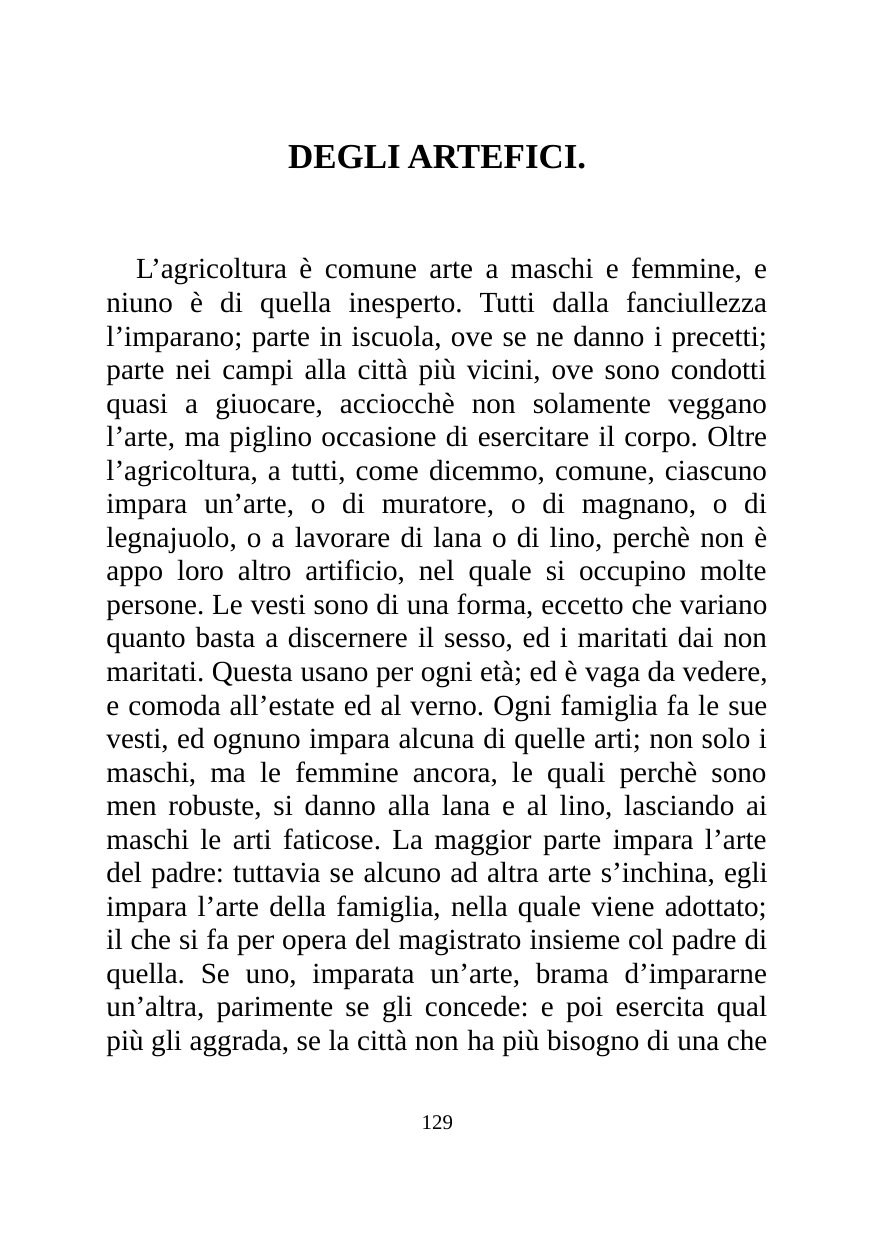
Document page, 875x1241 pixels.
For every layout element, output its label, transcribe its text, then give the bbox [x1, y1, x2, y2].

text L’agricoltura è comune arte a maschi e femmine, e niuno è di quella inesperto. Tutti dalla fanciullezza l’imparano; parte in iscuola, ove se ne danno i precetti; parte nei campi alla città più vicini, ove sono condotti quasi a giuocare, acciocchè non solamente veggano l’arte, ma piglino occasione di esercitare il corpo. Oltre l’agricoltura, a tutti, come dicemmo, comune, ciascuno impara un’arte, o di muratore, o di magnano, o di legnajuolo, o a lavorare di lana o di lino, perchè non è appo loro altro artificio, nel quale si occupino molte persone. Le vesti sono di una forma, eccetto che variano quanto basta a discernere il sesso, ed i maritati dai non maritati. Questa usano per ogni età; ed è vaga da vedere, e comoda all’estate ed al verno. Ogni famiglia fa le sue vesti, ed ognuno impara alcuna di quelle arti; non solo i maschi, ma le femmine ancora, le quali perchè sono men robuste, si danno alla lana e al lino, lasciando ai maschi le arti faticose. La maggior parte impara l’arte del padre: tuttavia se alcuno ad altra arte s’inchina, egli impara l’arte della famiglia, nella quale viene adottato; il che si fa per opera del magistrato insieme col padre di quella. Se uno, imparata un’arte, brama d’impararne un’altra, parimente se gli concede: e poi esercita qual più gli aggrada, se la città non ha più bisogno di una che [106, 252, 768, 1057]
subtitle DEGLI ARTEFICI. [106, 136, 768, 176]
